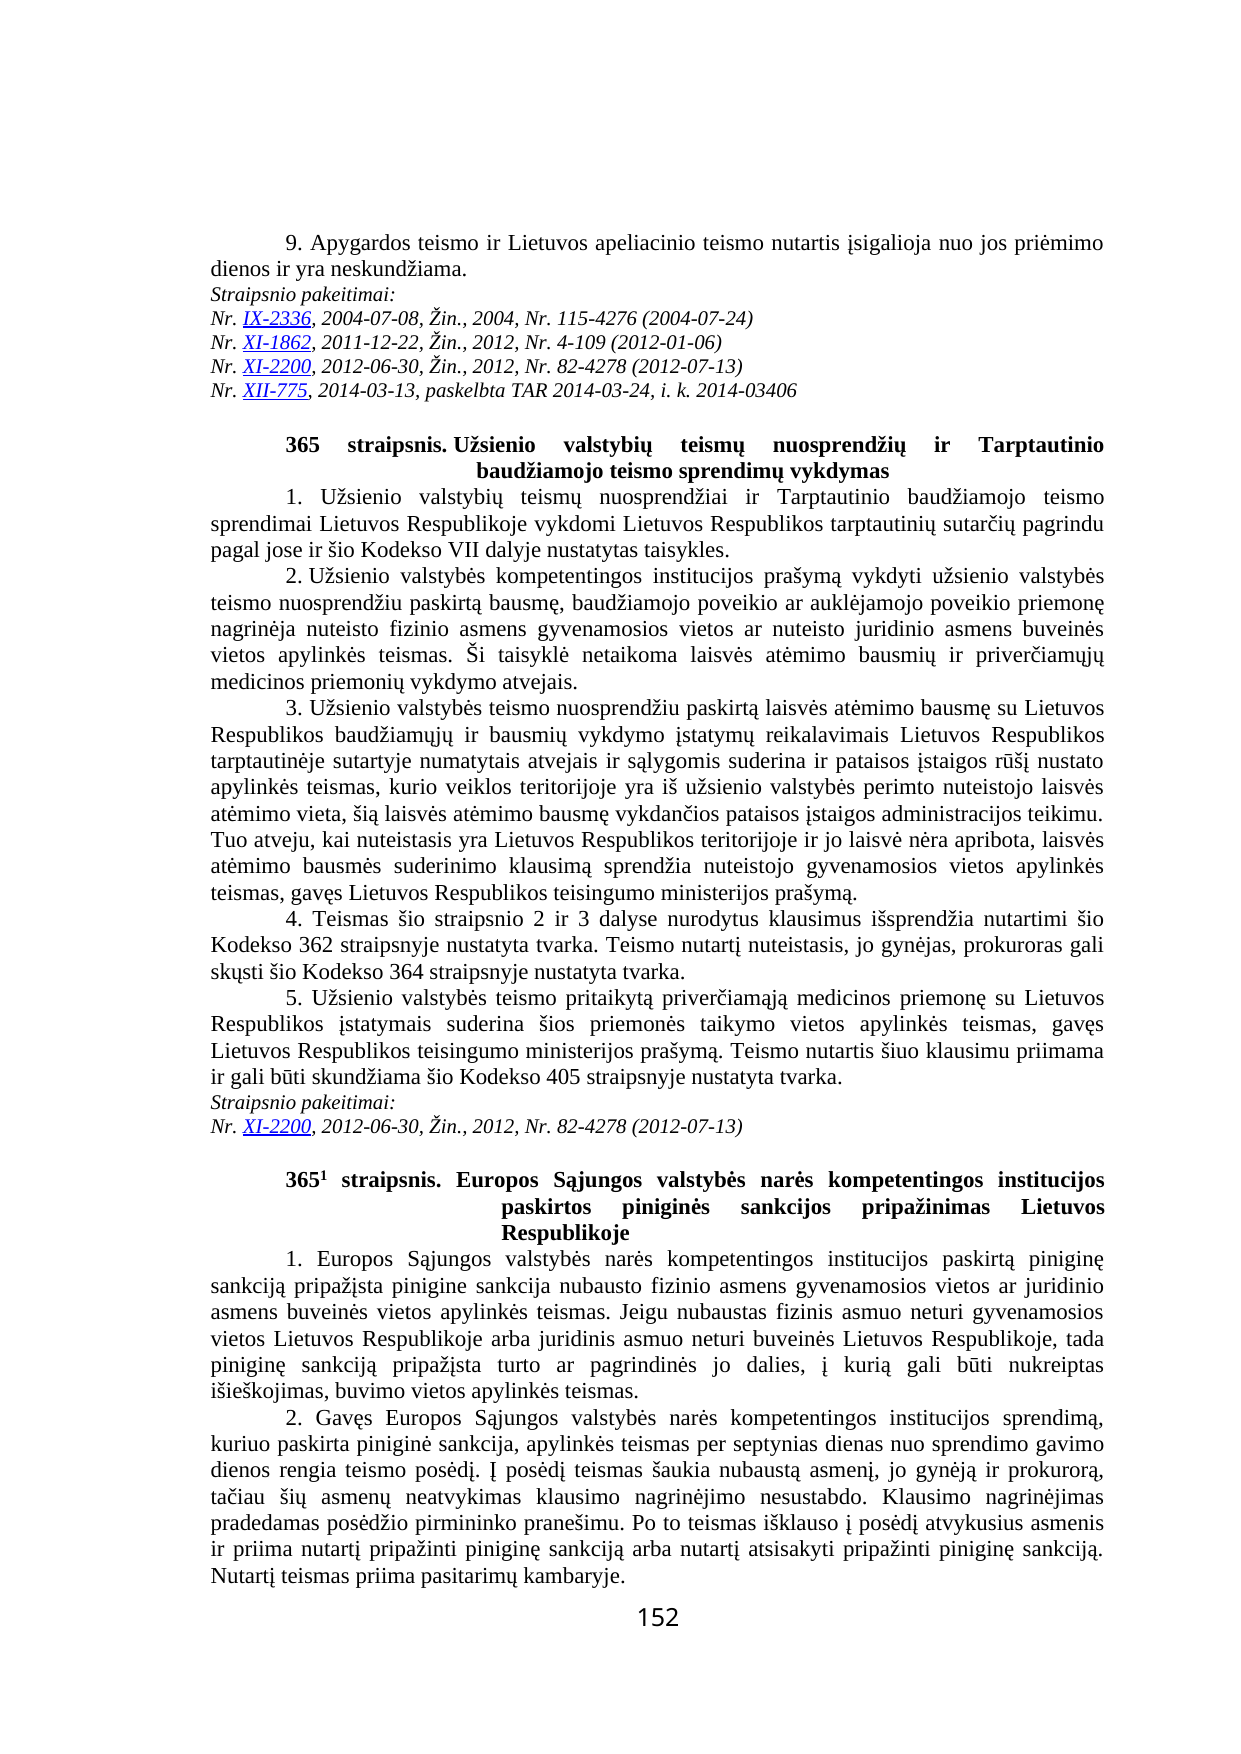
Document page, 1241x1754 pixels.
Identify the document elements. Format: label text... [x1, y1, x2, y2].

text Nr. IX-2336, 2004-07-08, Žin., 2004, Nr. 115-4276 (2004-07-24) [210, 306, 1105, 330]
text 5. Užsienio valstybės teismo pritaikytą priverčiamąją medicinos priemonę su Lietuvos Respublikos įstatymais suderina šios priemonės taikymo vietos apylinkės teismas, gavęs Lietuvos Respublikos teisingumo ministerijos prašymą. Teismo nutartis šiuo klausimu priimama ir gali būti skundžiama šio Kodekso 405 straipsnyje nustatyta tvarka. [210, 984, 1105, 1089]
text Nr. XI-2200, 2012-06-30, Žin., 2012, Nr. 82-4278 (2012-07-13) [210, 1114, 1105, 1138]
text 2. Užsienio valstybės kompetentingos institucijos prašymą vykdyti užsienio valstybės teismo nuosprendžiu paskirtą bausmę, baudžiamojo poveikio ar auklėjamojo poveikio priemonę nagrinėja nuteisto fizinio asmens gyvenamosios vietos ar nuteisto juridinio asmens buveinės vietos apylinkės teismas. Ši taisyklė netaikoma laisvės atėmimo bausmių ir priverčiamųjų medicinos priemonių vykdymo atvejais. [210, 562, 1105, 694]
text 3651 straipsnis. Europos Sąjungos valstybės narės kompetentingos institucijos paskirtos piniginės sankcijos pripažinimas Lietuvos Respublikoje [285, 1166, 1105, 1246]
text Straipsnio pakeitimai: [210, 282, 1105, 306]
text 3. Užsienio valstybės teismo nuosprendžiu paskirtą laisvės atėmimo bausmę su Lietuvos Respublikos baudžiamųjų ir bausmių vykdymo įstatymų reikalavimais Lietuvos Respublikos tarptautinėje sutartyje numatytais atvejais ir sąlygomis suderina ir pataisos įstaigos rūšį nustato apylinkės teismas, kurio veiklos teritorijoje yra iš užsienio valstybės perimto nuteistojo laisvės atėmimo vieta, šią laisvės atėmimo bausmę vykdančios pataisos įstaigos administracijos teikimu. Tuo atveju, kai nuteistasis yra Lietuvos Respublikos teritorijoje ir jo laisvė nėra apribota, laisvės atėmimo bausmės suderinimo klausimą sprendžia nuteistojo gyvenamosios vietos apylinkės teismas, gavęs Lietuvos Respublikos teisingumo ministerijos prašymą. [210, 694, 1105, 905]
text Nr. XI-1862, 2011-12-22, Žin., 2012, Nr. 4-109 (2012-01-06) [210, 330, 1105, 354]
text Straipsnio pakeitimai: [210, 1089, 1105, 1114]
text Nr. XII-775, 2014-03-13, paskelbta TAR 2014-03-24, i. k. 2014-03406 [210, 378, 1105, 402]
text 4. Teismas šio straipsnio 2 ir 3 dalyse nurodytus klausimus išsprendžia nutartimi šio Kodekso 362 straipsnyje nustatyta tvarka. Teismo nutartį nuteistasis, jo gynėjas, prokuroras gali skųsti šio Kodekso 364 straipsnyje nustatyta tvarka. [210, 905, 1105, 984]
text 9. Apygardos teismo ir Lietuvos apeliacinio teismo nutartis įsigalioja nuo jos priėmimo dienos ir yra neskundžiama. [210, 229, 1105, 282]
text Nr. XI-2200, 2012-06-30, Žin., 2012, Nr. 82-4278 (2012-07-13) [210, 354, 1105, 378]
text 2. Gavęs Europos Sąjungos valstybės narės kompetentingos institucijos sprendimą, kuriuo paskirta piniginė sankcija, apylinkės teismas per septynias dienas nuo sprendimo gavimo dienos rengia teismo posėdį. Į posėdį teismas šaukia nubaustą asmenį, jo gynėją ir prokurorą, tačiau šių asmenų neatvykimas klausimo nagrinėjimo nesustabdo. Klausimo nagrinėjimas pradedamas posėdžio pirmininko pranešimu. Po to teismas išklauso į posėdį atvykusius asmenis ir priima nutartį pripažinti piniginę sankciją arba nutartį atsisakyti pripažinti piniginę sankciją. Nutartį teismas priima pasitarimų kambaryje. [210, 1404, 1105, 1588]
text 1. Užsienio valstybių teismų nuosprendžiai ir Tarptautinio baudžiamojo teismo sprendimai Lietuvos Respublikoje vykdomi Lietuvos Respublikos tarptautinių sutarčių pagrindu pagal jose ir šio Kodekso VII dalyje nustatytas taisykles. [210, 483, 1105, 562]
text 1. Europos Sąjungos valstybės narės kompetentingos institucijos paskirtą piniginę sankciją pripažįsta pinigine sankcija nubausto fizinio asmens gyvenamosios vietos ar juridinio asmens buveinės vietos apylinkės teismas. Jeigu nubaustas fizinis asmuo neturi gyvenamosios vietos Lietuvos Respublikoje arba juridinis asmuo neturi buveinės Lietuvos Respublikoje, tada piniginę sankciją pripažįsta turto ar pagrindinės jo dalies, į kurią gali būti nukreiptas išieškojimas, buvimo vietos apylinkės teismas. [210, 1246, 1105, 1404]
text 365 straipsnis. Užsienio valstybių teismų nuosprendžių ir Tarptautinio baudžiamojo teismo sprendimų vykdymas [285, 431, 1105, 483]
